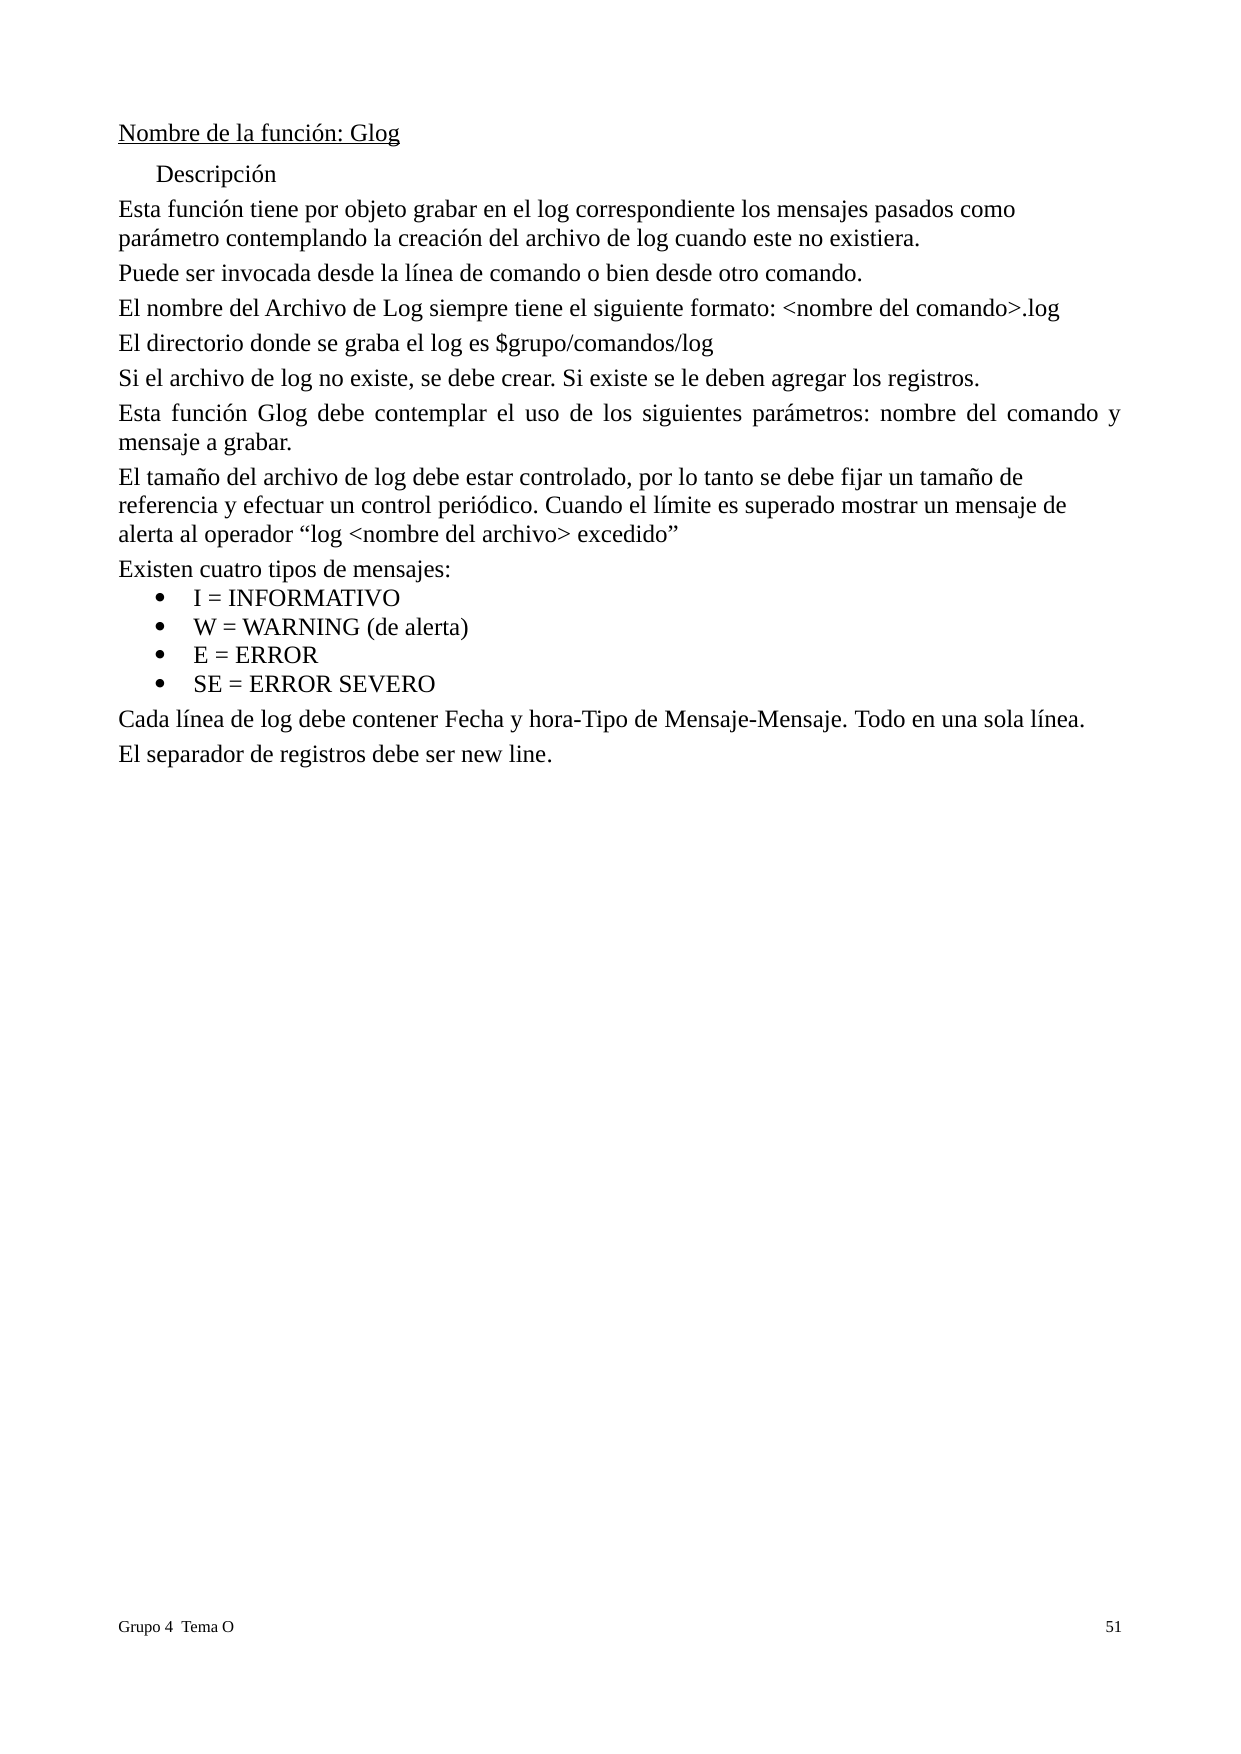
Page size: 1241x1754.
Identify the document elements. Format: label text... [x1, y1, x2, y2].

text Descripción [156, 159, 1122, 188]
text El directorio donde se graba el log es $grupo/comandos/log [118, 328, 1122, 357]
text El separador de registros debe ser new line. [118, 739, 1122, 768]
text Cada línea de log debe contener Fecha y hora-Tipo de Mensaje-Mensaje. Todo en una sola línea. [118, 704, 1122, 733]
text El nombre del Archivo de Log siempre tiene el siguiente formato: <nombre del comando>.log [118, 293, 1122, 322]
list I = INFORMATIVO [156, 583, 1122, 612]
text Existen cuatro tipos de mensajes: [118, 554, 1122, 583]
text Esta función tiene por objeto grabar en el log correspondiente los mensajes pasados como parámetro contemplando la creación del archivo de log cuando este no existiera. [118, 194, 1122, 252]
text Nombre de la función: Glog [118, 118, 1122, 147]
text Si el archivo de log no existe, se debe crear. Si existe se le deben agregar los registros. [118, 363, 1122, 392]
text Esta función Glog debe contemplar el uso de los siguientes parámetros: nombre del comando y mensaje a grabar. [118, 398, 1122, 456]
list SE = ERROR SEVERO [156, 669, 1122, 698]
text El tamaño del archivo de log debe estar controlado, por lo tanto se debe fijar un tamaño de referencia y efectuar un control periódico. Cuando el límite es superado mostrar un mensaje de alerta al operador “log <nombre del archivo> excedido” [118, 462, 1122, 548]
list W = WARNING (de alerta) [156, 612, 1122, 641]
list E = ERROR [156, 641, 1122, 669]
text Puede ser invocada desde la línea de comando o bien desde otro comando. [118, 258, 1122, 287]
